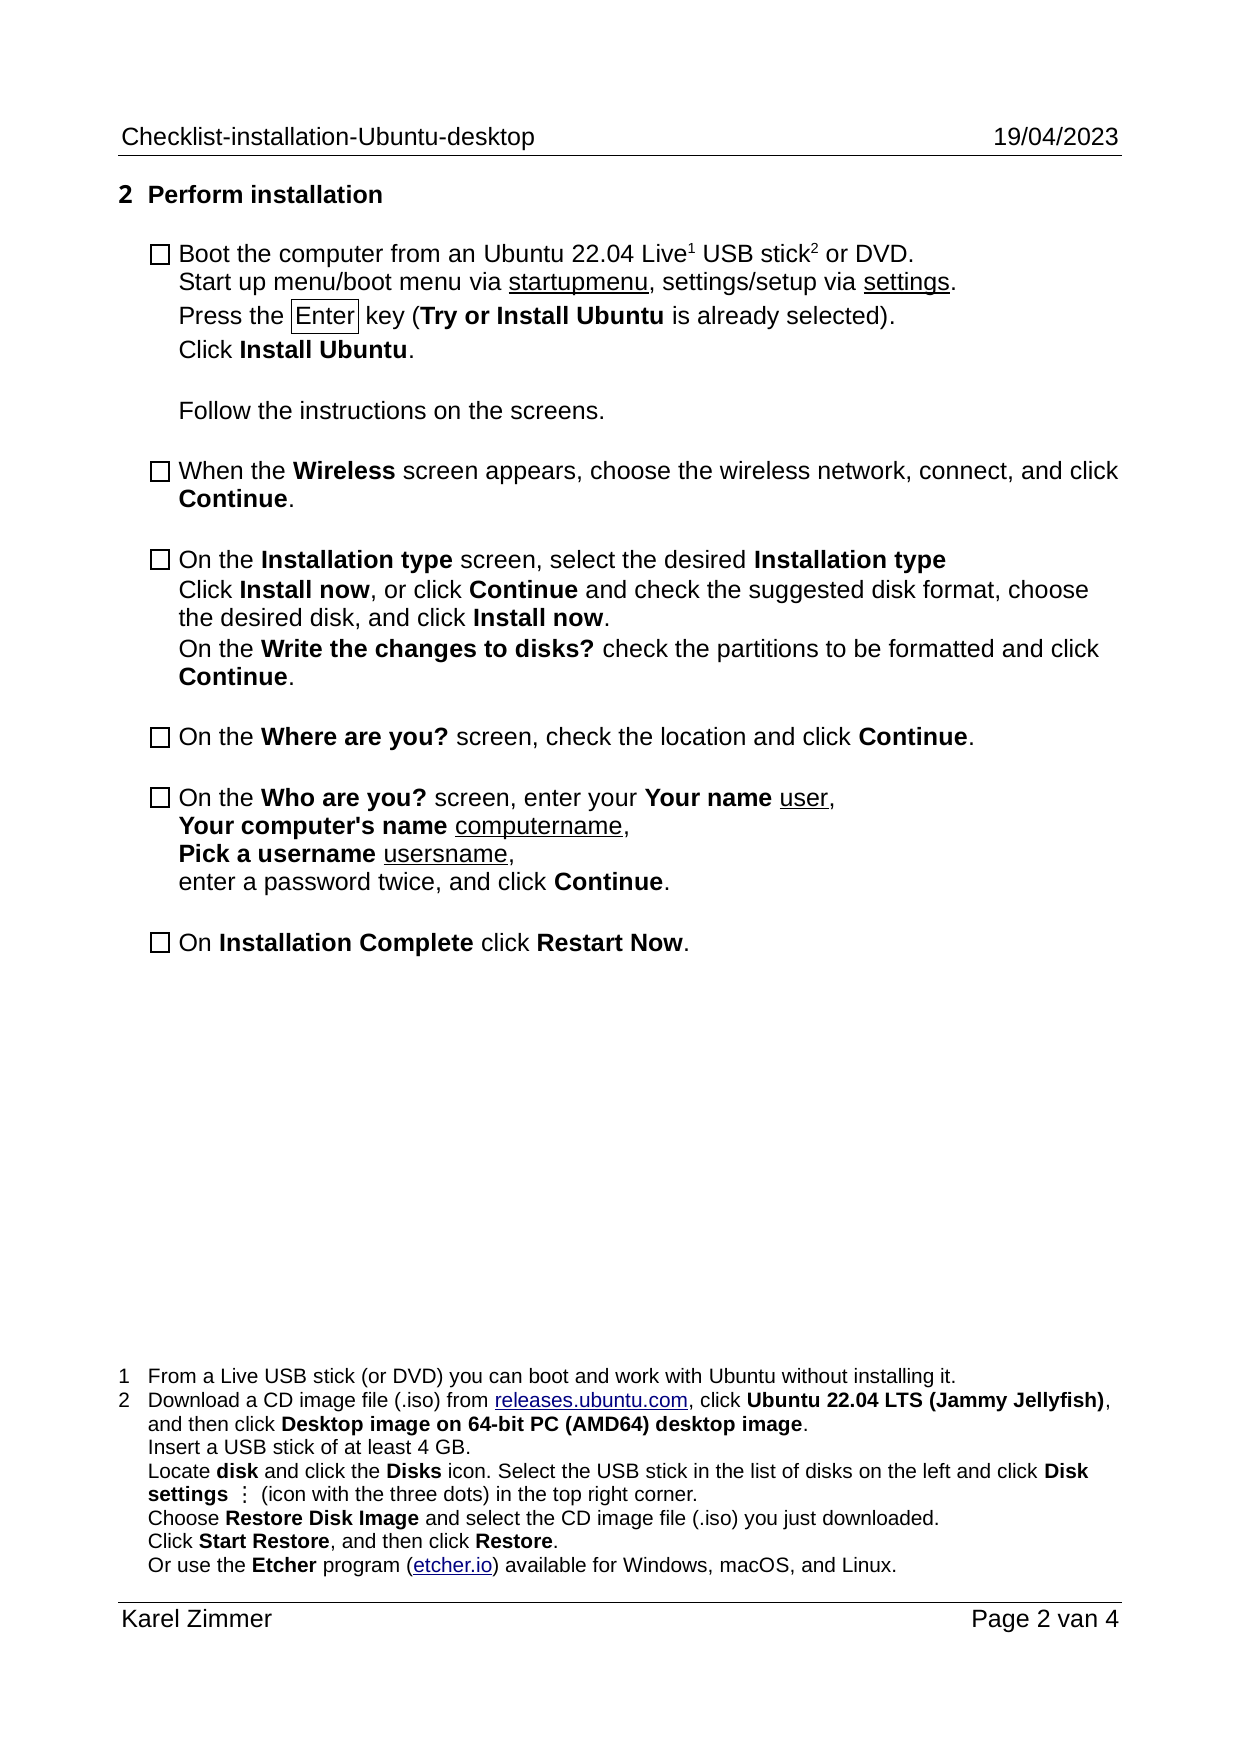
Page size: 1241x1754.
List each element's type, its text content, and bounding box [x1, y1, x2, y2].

table_cell [177, 514, 1121, 545]
table_cell Click Install Ubuntu. [177, 335, 1121, 365]
table_cell [141, 514, 177, 545]
table_cell [177, 897, 1121, 927]
table_cell Click Install now, or click Continue and check the suggested disk format, choose the desired disk, and click Install now. [177, 575, 1121, 633]
table_cell On the Who are you? screen, enter your Your name USER, Your computer's name computername, Pick a username USERsname, enter a password twice, and click Continue. [177, 783, 1121, 897]
table_cell [141, 298, 177, 335]
table_cell [141, 722, 177, 752]
table_cell When the Wireless screen appears, choose the wireless network, connect, and click Continue. [177, 456, 1121, 514]
table_cell [141, 545, 177, 575]
table_cell [177, 752, 1121, 783]
table_header [141, 239, 177, 297]
table_cell [141, 633, 177, 692]
table_cell [141, 575, 177, 633]
table_cell Follow the instructions on the screens. [177, 395, 1121, 426]
table_cell Press the Enter key (Try or Install Ubuntu is already selected). [177, 298, 1121, 335]
table_cell On Installation Complete click Restart Now. [177, 927, 1121, 958]
table_cell [177, 692, 1121, 722]
table_header Boot the computer from an Ubuntu 22.04 Live USB stick or DVD. Start up menu/boot menu via STARTupMEnU, settings/setup via SETTINGS. [177, 239, 1121, 297]
table_cell On the Where are you? screen, check the location and click Continue. [177, 722, 1121, 752]
table_cell On the Write the changes to disks? check the partitions to be formatted and click Continue. [177, 633, 1121, 692]
table_cell [141, 897, 177, 927]
table_cell [177, 365, 1121, 395]
table_cell [141, 456, 177, 514]
table_cell [141, 365, 177, 395]
table_cell [177, 426, 1121, 456]
table_cell [141, 752, 177, 783]
table_cell [141, 927, 177, 958]
table_cell On the Installation type screen, select the desired Installation type [177, 545, 1121, 575]
table_cell [141, 395, 177, 426]
list Perform installation [118, 177, 1122, 211]
table_cell [141, 692, 177, 722]
table_cell [141, 335, 177, 365]
table_cell [141, 426, 177, 456]
table_cell [141, 783, 177, 897]
